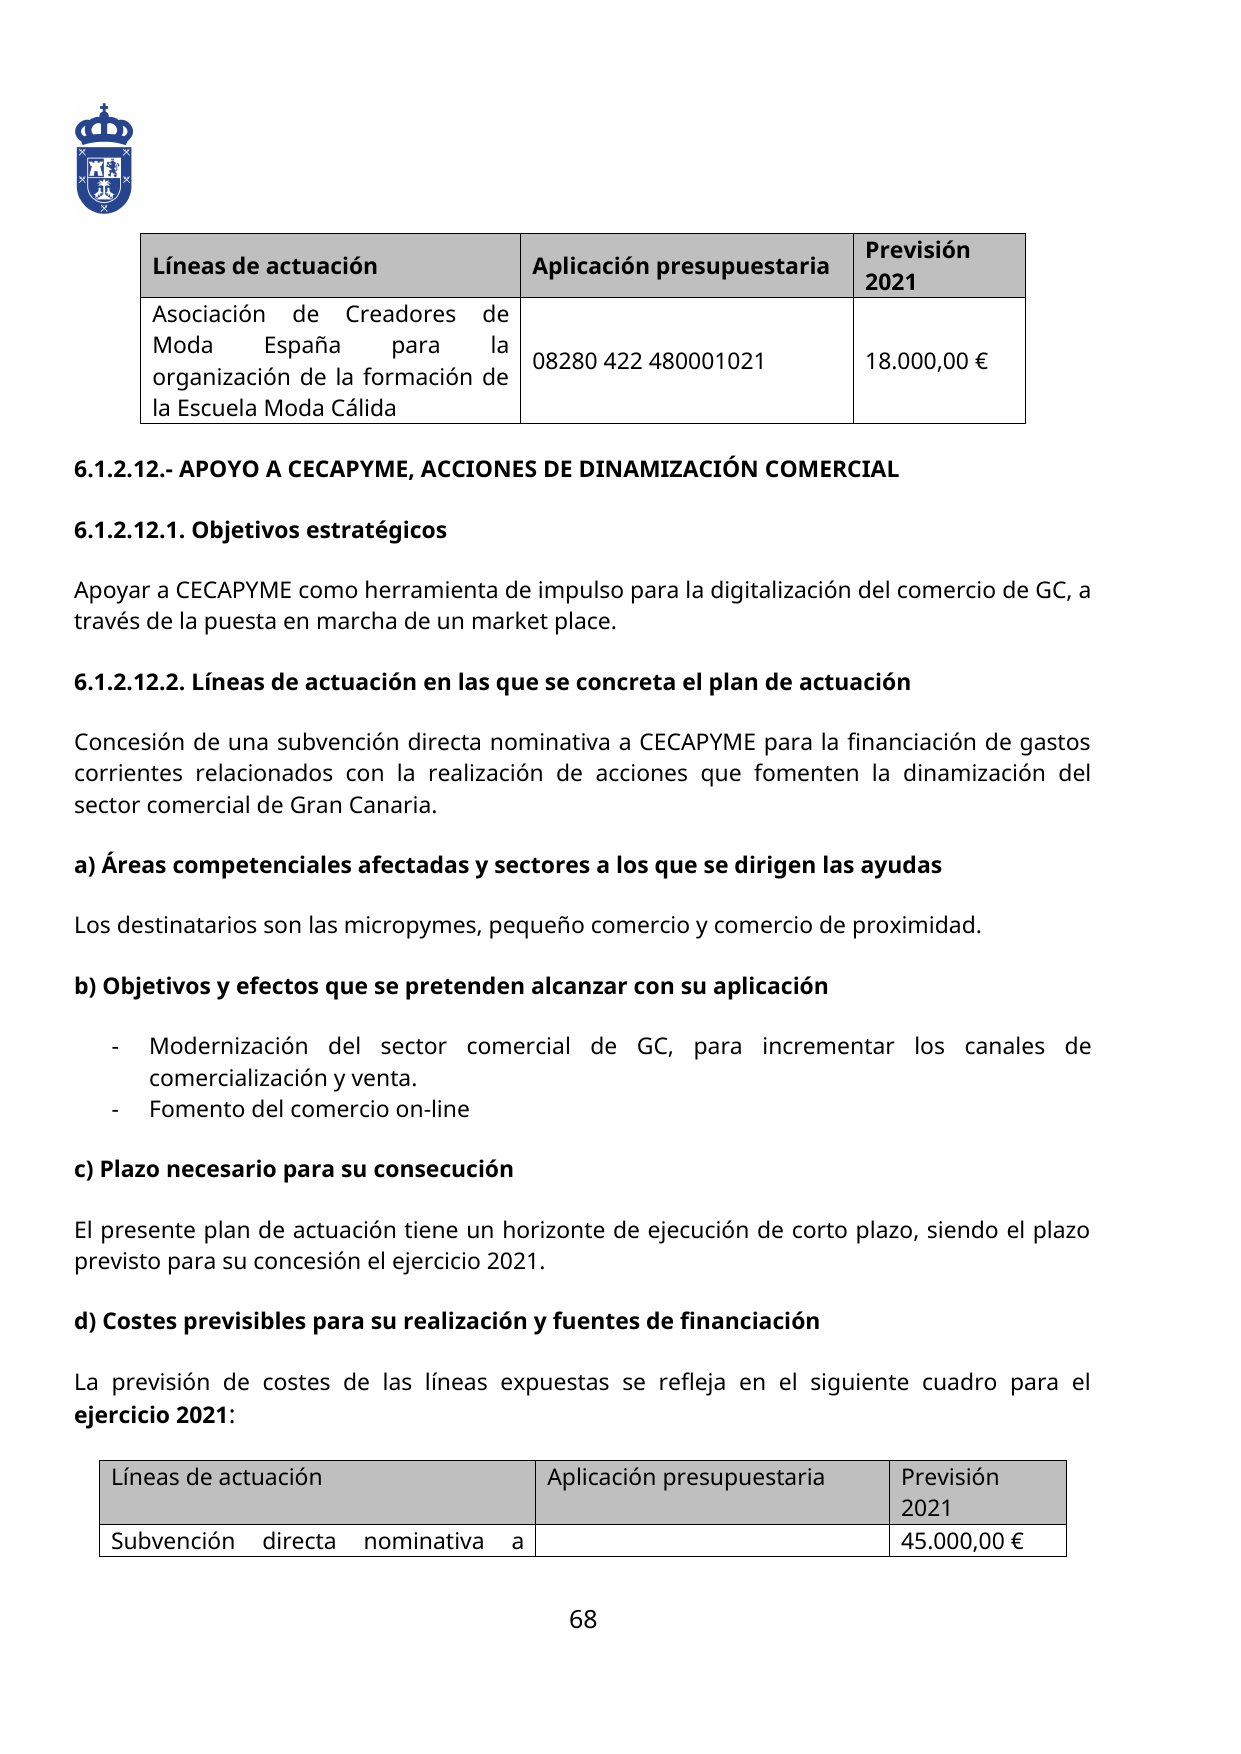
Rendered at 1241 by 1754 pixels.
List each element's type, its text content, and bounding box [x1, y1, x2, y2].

list Modernización del sector comercial de GC, para incrementar los canales de comercialización y venta. [111, 1030, 1092, 1093]
table_cell 18.000,00 € [854, 298, 1025, 423]
text Los destinatarios son las micropymes, pequeño comercio y comercio de proximidad. [74, 909, 1092, 941]
text Apoyar a CECAPYME como herramienta de impulso para la digitalización del comercio de GC, a través de la puesta en marcha de un market place. [74, 574, 1092, 636]
table_header Aplicación presupuestaria [521, 234, 853, 297]
list Fomento del comercio on-line [111, 1093, 1092, 1124]
table_cell 08280 422 480001021 [521, 298, 853, 423]
table_cell 45.000,00 € [890, 1525, 1066, 1556]
text 6.1.2.12.2. Líneas de actuación en las que se concreta el plan de actuación [74, 666, 1092, 697]
table_header Líneas de actuación [100, 1461, 535, 1524]
text a) Áreas competenciales afectadas y sectores a los que se dirigen las ayudas [74, 849, 1092, 880]
table_header Líneas de actuación [141, 234, 520, 297]
picture [73, 102, 137, 215]
text La previsión de costes de las líneas expuestas se refleja en el siguiente cuadro para el ejercicio 2021: [74, 1366, 1092, 1431]
text b) Objetivos y efectos que se pretenden alcanzar con su aplicación [74, 970, 1092, 1001]
table_cell Asociación de Creadores de Moda España para la organización de la formación de la Escuela Moda Cálida [141, 298, 520, 423]
text c) Plazo necesario para su consecución [74, 1153, 1092, 1184]
table_cell Subvención directa nominativa a [100, 1525, 535, 1556]
text Concesión de una subvención directa nominativa a CECAPYME para la financiación de gastos corrientes relacionados con la realización de acciones que fomenten la dinamización del sector comercial de Gran Canaria. [74, 726, 1092, 820]
table_header Previsión 2021 [890, 1461, 1066, 1524]
text El presente plan de actuación tiene un horizonte de ejecución de corto plazo, siendo el plazo previsto para su concesión el ejercicio 2021. [74, 1213, 1092, 1276]
text 6.1.2.12.1. Objetivos estratégicos [74, 513, 1092, 545]
table_header Aplicación presupuestaria [536, 1461, 889, 1524]
table_header Previsión 2021 [854, 234, 1025, 297]
text d) Costes previsibles para su realización y fuentes de financiación [74, 1305, 1092, 1336]
table_cell [536, 1525, 889, 1556]
text 6.1.2.12.- APOYO A CECAPYME, ACCIONES DE DINAMIZACIÓN COMERCIAL [74, 453, 1092, 484]
